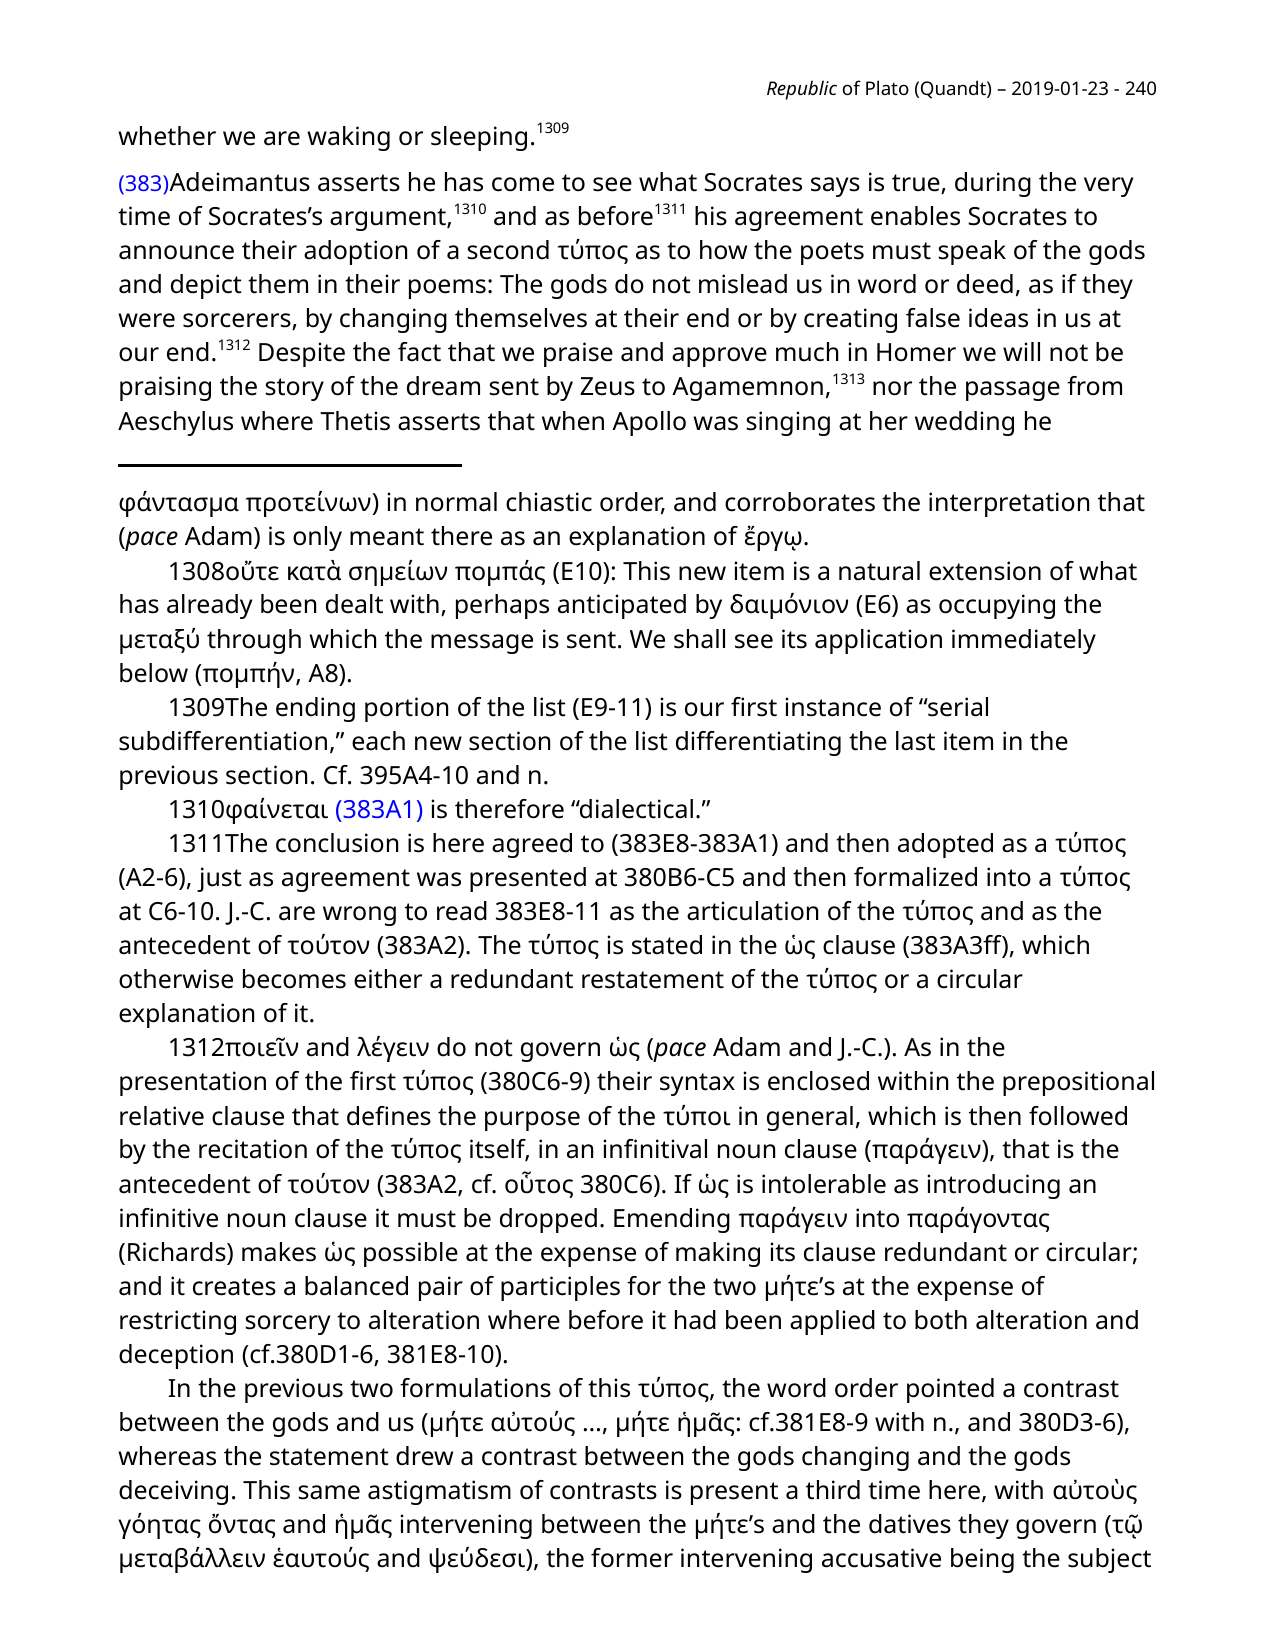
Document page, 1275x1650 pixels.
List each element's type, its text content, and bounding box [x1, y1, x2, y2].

text In the previous two formulations of this τύπος, the word order pointed a contrast between the gods and us (μήτε αὐτούς …, μήτε ἡμᾶς: cf.381E8-9 with n., and 380D3-6), whereas the statement drew a contrast between the gods changing and the gods deceiving. This same astigmatism of contrasts is present a third time here, with αὐτοὺς γόητας ὄντας and ἡμᾶς intervening between the μήτε’s and the datives they govern (τῷ μεταβάλλειν ἑαυτούς and ψεύδεσι), the former intervening accusative being the subject and the latter being the object of the infinitive παράγειν. The word order seems gratuitously lapidary and something we would expect in the ὄγκος style of the Laws. [118, 1371, 1157, 1575]
text (383) Adeimantus asserts he has come to see what Socrates says is true, during the very time of Socrates’s argument, and as before his agreement enables Socrates to announce their adoption of a second τύπος as to how the poets must speak of the gods and depict them in their poems: The gods do not mislead us in word or deed, as if they were sorcerers, by changing themselves at their end or by creating false ideas in us at our end. Despite the fact that we praise and approve much in Homer we will not be praising the story of the dream sent by Zeus to Agamemnon, nor the passage from Aeschylus where Thetis asserts that when Apollo was singing at her wedding he [118, 165, 1157, 437]
text From this it is easy to conclude that god is essentially uniform and true both in action and in speech, and neither changes in himself nor deceives others, not by producing appearances nor in what he says, nor in the messages he sends us whether we are waking or sleeping. [118, 118, 1157, 152]
text The ending portion of the list (E9-11) is our first instance of “serial subdifferentiation,” each new section of the list differentiating the last item in the previous section. Cf. 395A4-10 and n. [118, 689, 1157, 792]
text The conclusion is here agreed to (383E8-383A1) and then adopted as a τύπος (A2-6), just as agreement was presented at 380B6-C5 and then formalized into a τύπος at C6-10. J.-C. are wrong to read 383E8-11 as the articulation of the τύπος and as the antecedent of τούτον (383A2). The τύπος is stated in the ὡς clause (383A3ff), which otherwise becomes either a redundant restatement of the τύπος or a circular explanation of it. [118, 826, 1157, 1030]
text φαίνεται (383A1) is therefore “dialectical.” [118, 792, 1157, 826]
text οὔτε κατὰ σημείων πομπάς (E10): This new item is a natural extension of what has already been dealt with, perhaps anticipated by δαιμόνιον (E6) as occupying the μεταξύ through which the message is sent. We shall see its application immediately below (πομπήν, A8). [118, 553, 1157, 689]
text ποιεῖν and λέγειν do not govern ὡς (pace Adam and J.-C.). As in the presentation of the first τύπος (380C6-9) their syntax is enclosed within the prepositional relative clause that defines the purpose of the τύποι in general, which is then followed by the recitation of the τύπος itself, in an infinitival noun clause (παράγειν), that is the antecedent of τούτον (383A2, cf. οὗτος 380C6). If ὡς is intolerable as introducing an infinitive noun clause it must be dropped. Emending παράγειν into παράγοντας (Richards) makes ὡς possible at the expense of making its clause redundant or circular; and it creates a balanced pair of participles for the two μήτε’s at the expense of restricting sorcery to alteration where before it had been applied to both alteration and deception (cf.380D1-6, 381E8-10). [118, 1030, 1157, 1371]
text οὔτε κατὰ φαντασίας οὔτε κατὰ λόγους (E9-10) redoes 382A1-2 (ἢ λόγῳ ἢ ἔργῳ φάντασμα προτείνων) in normal chiastic order, and corroborates the interpretation that (pace Adam) is only meant there as an explanation of ἔργῳ. [118, 485, 1157, 553]
